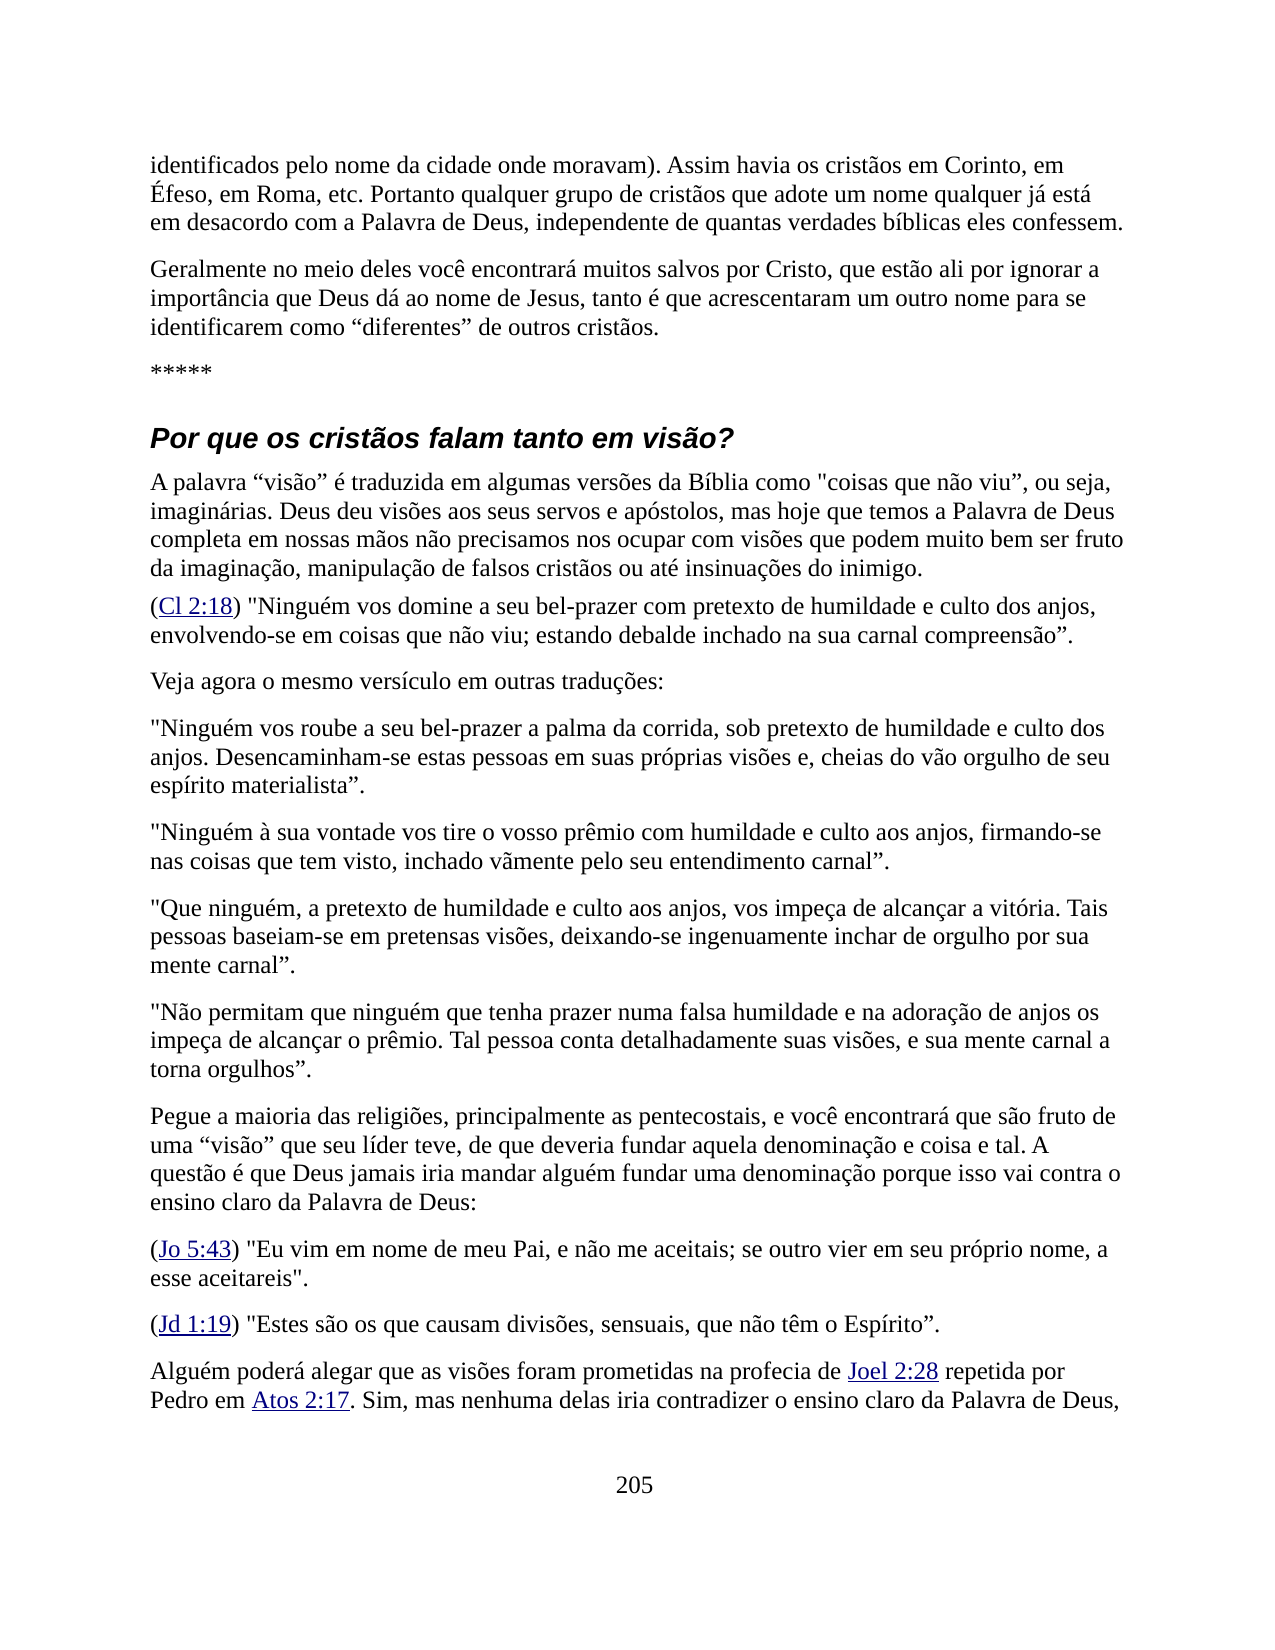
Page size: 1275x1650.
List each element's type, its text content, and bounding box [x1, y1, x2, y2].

text Alguém poderá alegar que as visões foram prometidas na profecia de Joel 2:28 repetida por Pedro em Atos 2:17. Sim, mas nenhuma delas iria contradizer o ensino claro da Palavra de Deus, [150, 1356, 1125, 1413]
text "Não permitam que ninguém que tenha prazer numa falsa humildade e na adoração de anjos os impeça de alcançar o prêmio. Tal pessoa conta detalhadamente suas visões, e sua mente carnal a torna orgulhos”. [150, 997, 1125, 1083]
text A palavra “visão” é traduzida em algumas versões da Bíblia como "coisas que não viu”, ou seja, imaginárias. Deus deu visões aos seus servos e apóstolos, mas hoje que temos a Palavra de Deus completa em nossas mãos não precisamos nos ocupar com visões que podem muito bem ser fruto da imaginação, manipulação de falsos cristãos ou até insinuações do inimigo. [150, 467, 1125, 582]
text Veja agora o mesmo versículo em outras traduções: [150, 666, 1125, 695]
text Pegue a maioria das religiões, principalmente as pentecostais, e você encontrará que são fruto de uma “visão” que seu líder teve, de que deveria fundar aquela denominação e coisa e tal. A questão é que Deus jamais iria mandar alguém fundar uma denominação porque isso vai contra o ensino claro da Palavra de Deus: [150, 1101, 1125, 1216]
text "Ninguém à sua vontade vos tire o vosso prêmio com humildade e culto aos anjos, firmando-se nas coisas que tem visto, inchado vãmente pelo seu entendimento carnal”. [150, 817, 1125, 875]
text (Jd 1:19) "Estes são os que causam divisões, sensuais, que não têm o Espírito”. [150, 1309, 1125, 1338]
text identificados pelo nome da cidade onde moravam). Assim havia os cristãos em Corinto, em Éfeso, em Roma, etc. Portanto qualquer grupo de cristãos que adote um nome qualquer já está em desacordo com a Palavra de Deus, independente de quantas verdades bíblicas eles confessem. [150, 150, 1125, 236]
text (Cl 2:18) "Ninguém vos domine a seu bel-prazer com pretexto de humildade e culto dos anjos, envolvendo-se em coisas que não viu; estando debalde inchado na sua carnal compreensão”. [150, 591, 1125, 648]
text "Ninguém vos roube a seu bel-prazer a palma da corrida, sob pretexto de humildade e culto dos anjos. Desencaminham-se estas pessoas em suas próprias visões e, cheias do vão orgulho de seu espírito materialista”. [150, 713, 1125, 799]
text (Jo 5:43) "Eu vim em nome de meu Pai, e não me aceitais; se outro vier em seu próprio nome, a esse aceitareis". [150, 1234, 1125, 1291]
subtitle Por que os cristãos falam tanto em visão? [150, 421, 1125, 454]
text "Que ninguém, a pretexto de humildade e culto aos anjos, vos impeça de alcançar a vitória. Tais pessoas baseiam-se em pretensas visões, deixando-se ingenuamente inchar de orgulho por sua mente carnal”. [150, 893, 1125, 979]
text Geralmente no meio deles você encontrará muitos salvos por Cristo, que estão ali por ignorar a importância que Deus dá ao nome de Jesus, tanto é que acrescentaram um outro nome para se identificarem como “diferentes” de outros cristãos. [150, 254, 1125, 340]
text ***** [150, 358, 1125, 387]
